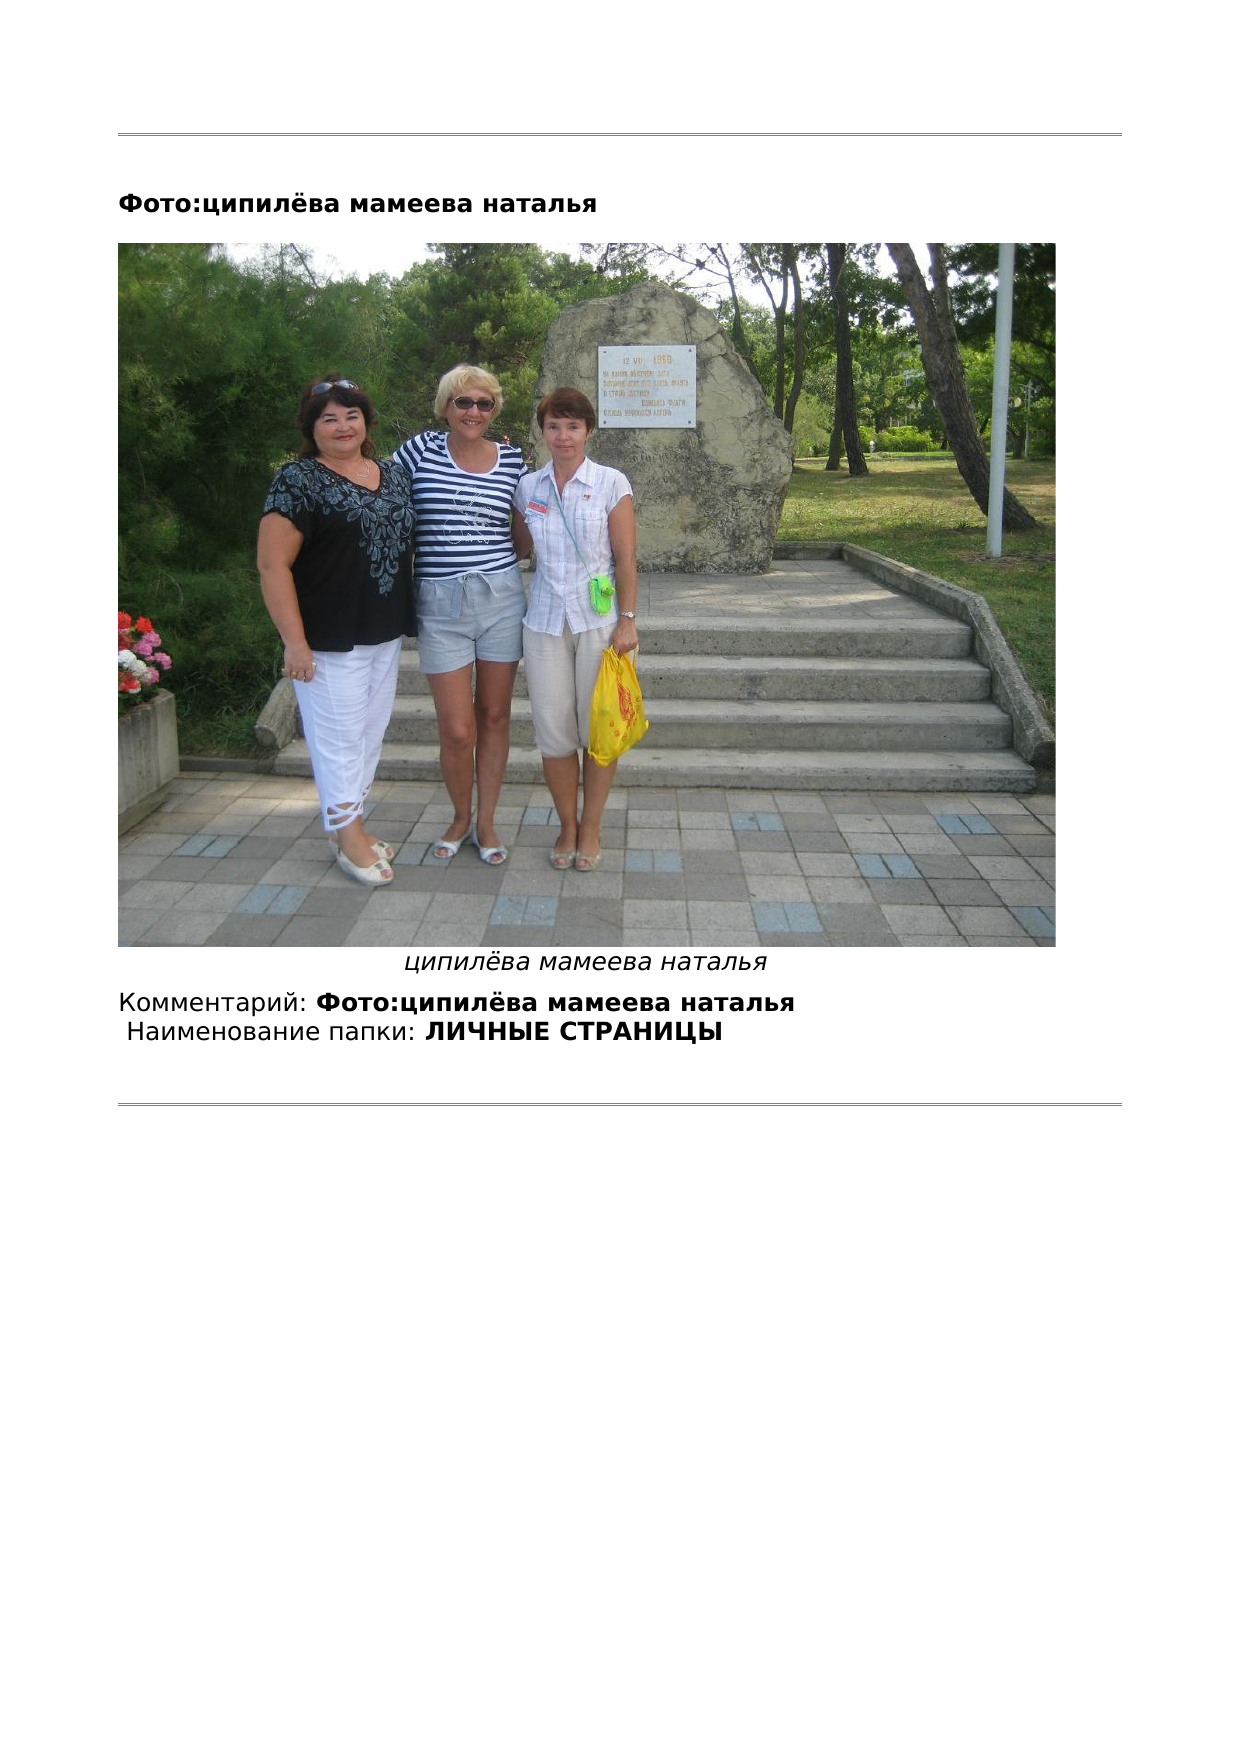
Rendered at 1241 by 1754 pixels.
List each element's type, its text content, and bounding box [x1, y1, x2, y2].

text ципилёва мамеева наталья [118, 947, 1056, 976]
picture [118, 243, 1056, 947]
text Комментарий: Фото:ципилёва мамеева наталья Наименование папки: ЛИЧНЫЕ СТРАНИЦЫ [118, 988, 1122, 1076]
subtitle Фото:ципилёва мамеева наталья [118, 189, 1122, 219]
